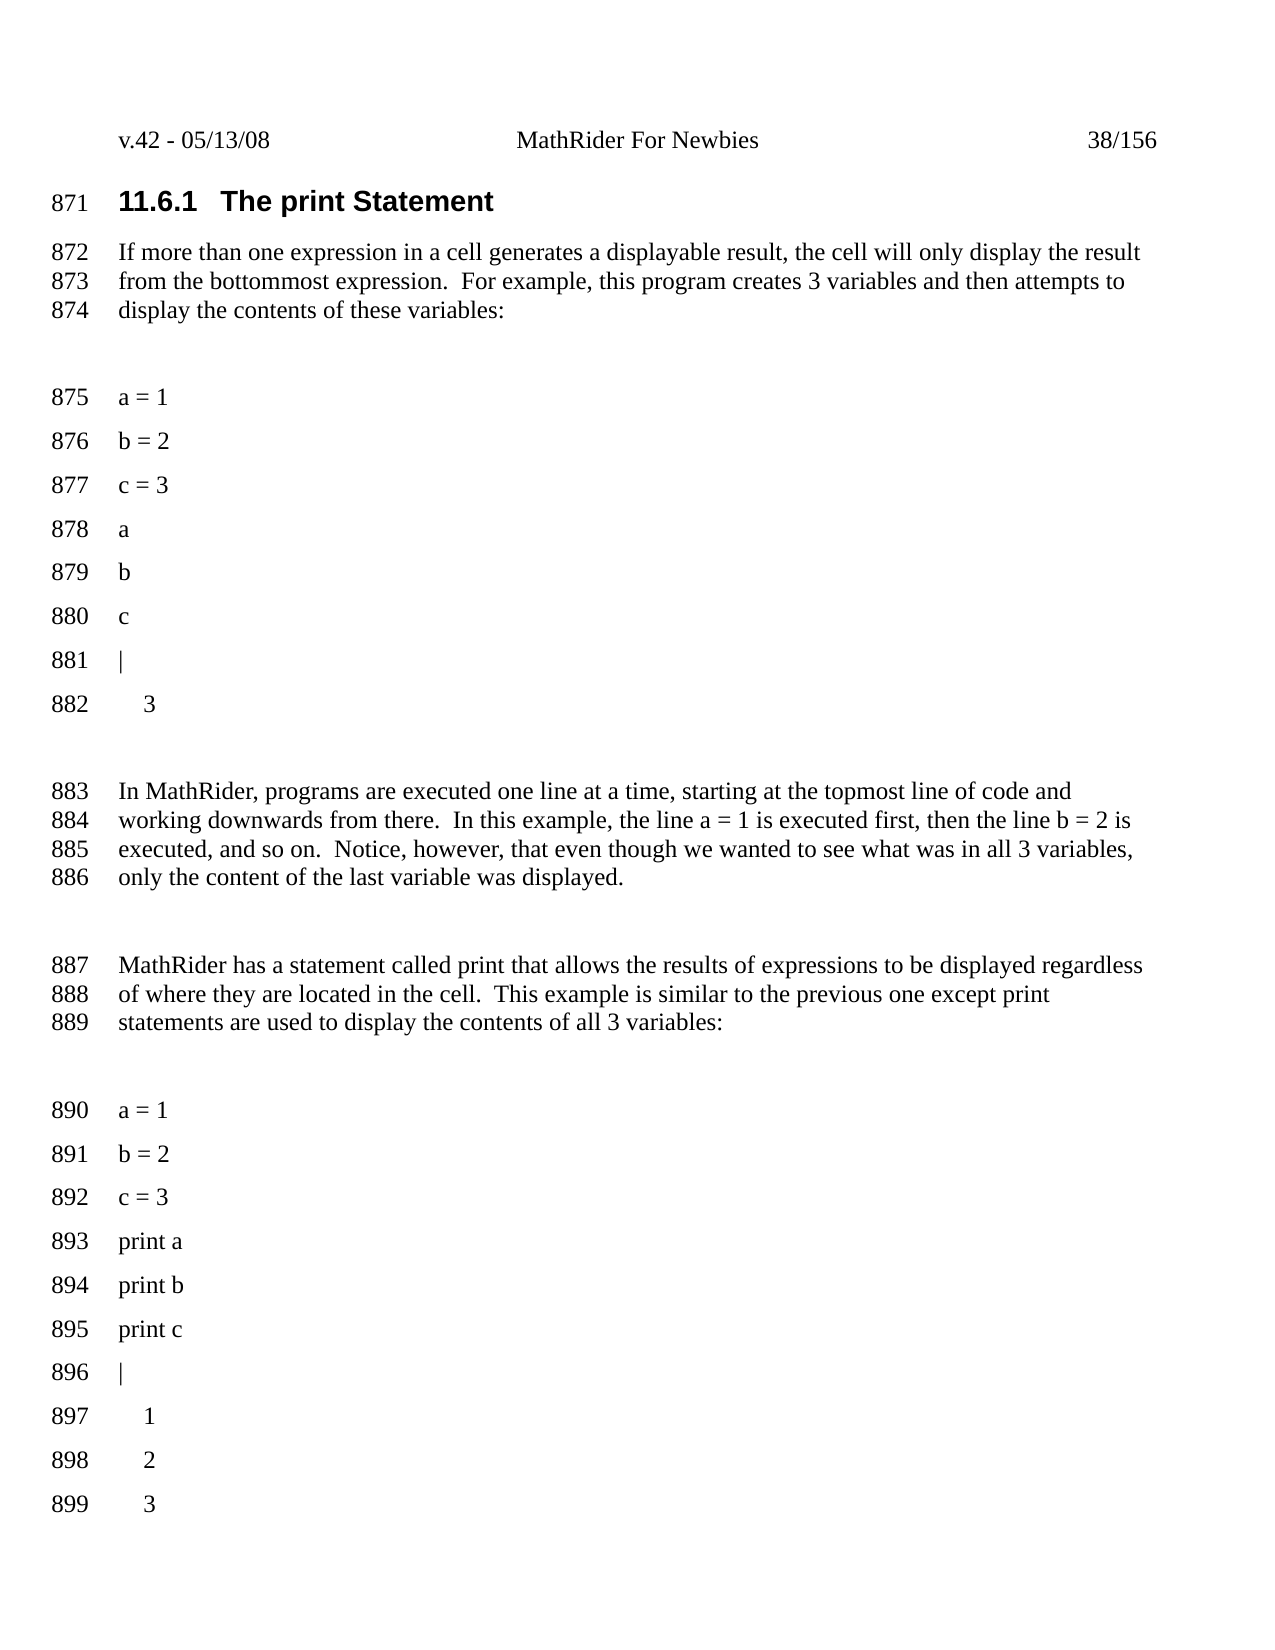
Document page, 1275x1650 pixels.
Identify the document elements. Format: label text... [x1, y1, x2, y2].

text a = 1 [118, 1095, 1157, 1124]
text 3 [118, 689, 1157, 717]
text c = 3 [118, 470, 1157, 499]
text 2 [118, 1445, 1157, 1474]
text b = 2 [118, 1139, 1157, 1167]
text print a [118, 1226, 1157, 1255]
text c [118, 601, 1157, 630]
text a = 1 [118, 382, 1157, 411]
text c = 3 [118, 1182, 1157, 1211]
text b [118, 557, 1157, 586]
text MathRider has a statement called print that allows the results of expressions to be displayed regardless of where they are located in the cell. This example is similar to the previous one except print statements are used to display the contents of all 3 variables: [118, 950, 1157, 1036]
text print c [118, 1314, 1157, 1342]
text | [118, 645, 1157, 674]
text 1 [118, 1401, 1157, 1430]
text b = 2 [118, 426, 1157, 455]
text print b [118, 1270, 1157, 1299]
text | [118, 1357, 1157, 1386]
text If more than one expression in a cell generates a displayable result, the cell will only display the result from the bottommost expression. For example, this program creates 3 variables and then attempts to display the contents of these variables: [118, 237, 1157, 324]
text In MathRider, programs are executed one line at a time, starting at the topmost line of code and working downwards from there. In this example, the line a = 1 is executed first, then the line b = 2 is executed, and so on. Notice, however, that even though we wanted to see what was in all 3 variables, only the content of the last variable was displayed. [118, 776, 1157, 891]
text a [118, 514, 1157, 542]
subtitle The print Statement [118, 184, 1157, 217]
text 3 [118, 1489, 1157, 1517]
